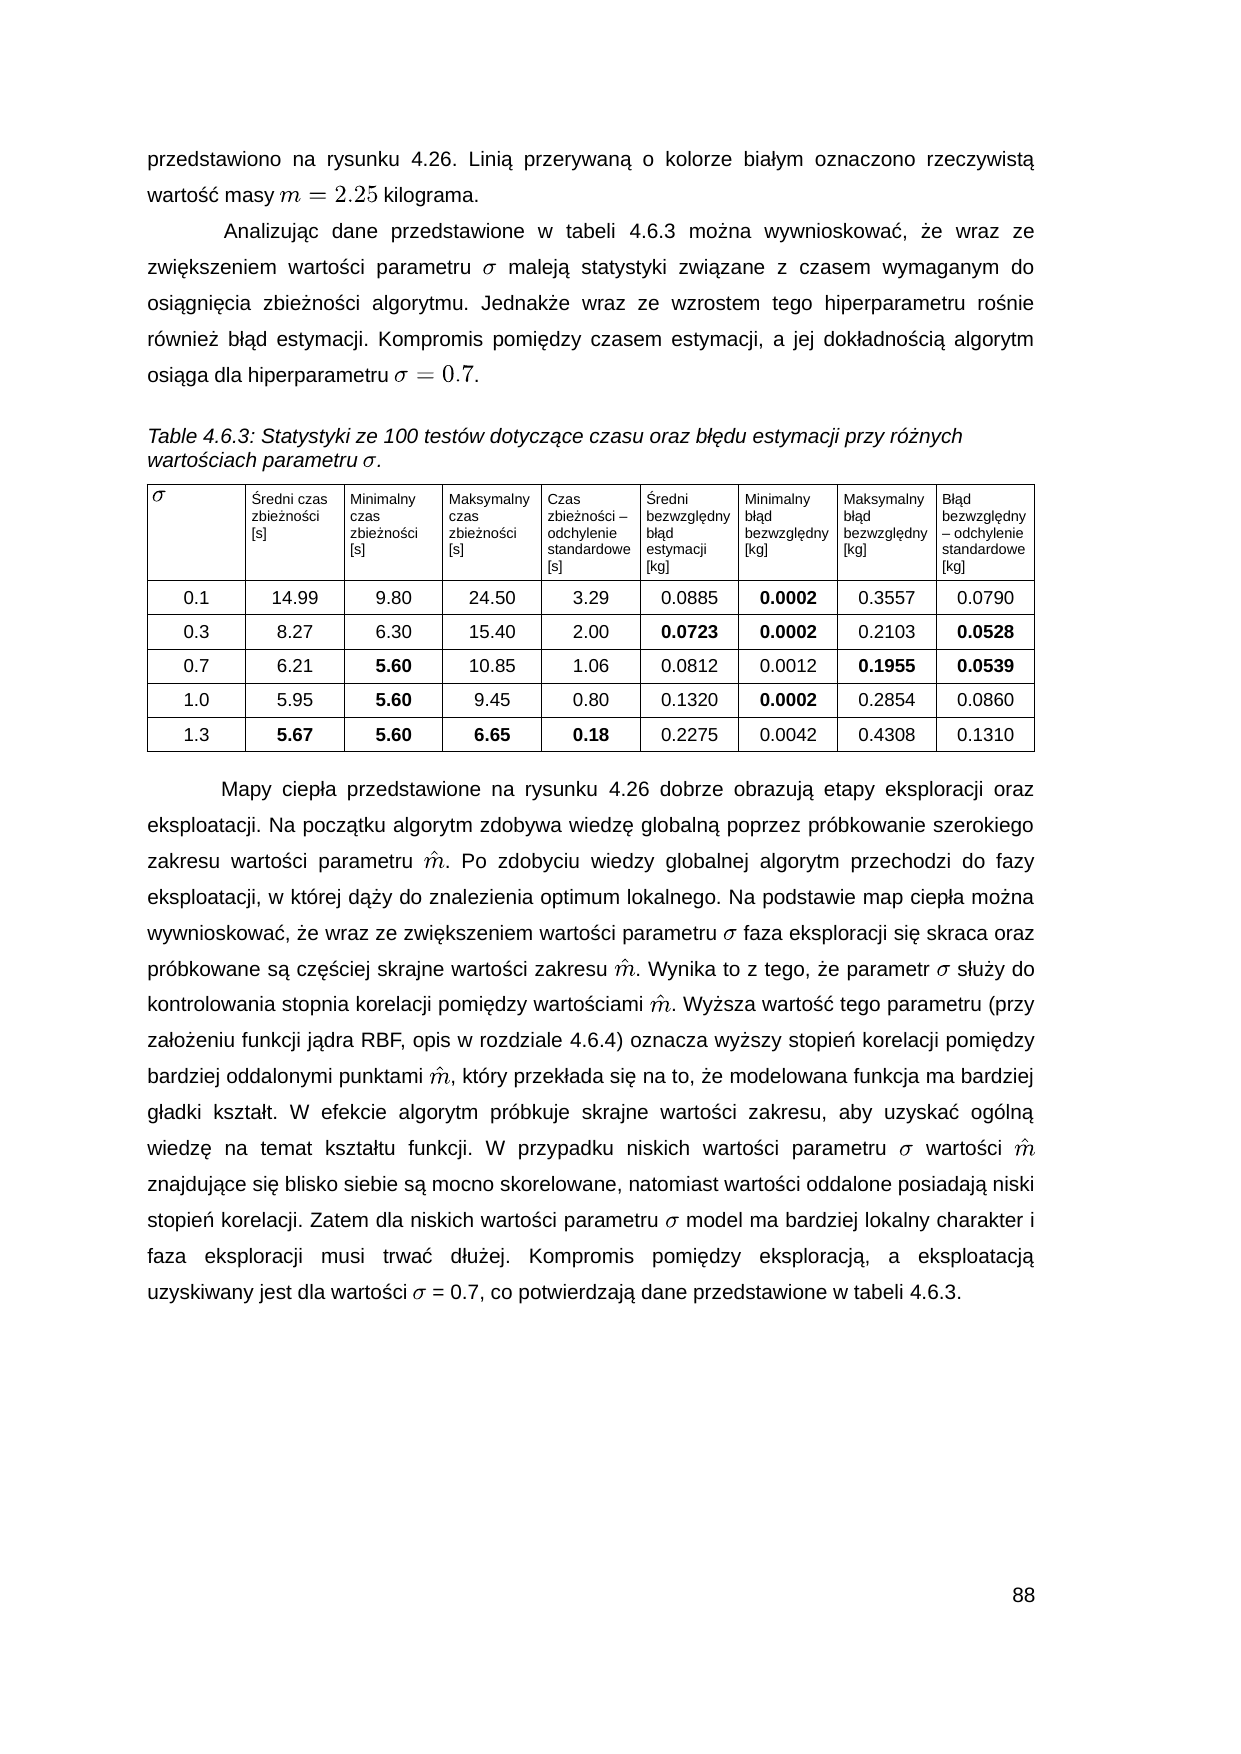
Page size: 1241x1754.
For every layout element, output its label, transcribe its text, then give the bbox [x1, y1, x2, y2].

text Mapy ciepła przedstawione na rysunku 4.26 dobrze obrazują etapy eksploracji oraz eksploatacji. Na początku algorytm zdobywa wiedzę globalną poprzez próbkowanie szerokiego zakresu wartości parametru . Po zdobyciu wiedzy globalnej algorytm przechodzi do fazy eksploatacji, w której dąży do znalezienia optimum lokalnego. Na podstawie map ciepła można wywnioskować, że wraz ze zwiększeniem wartości parametru faza eksploracji się skraca oraz próbkowane są częściej skrajne wartości zakresu . Wynika to z tego, że parametr służy do kontrolowania stopnia korelacji pomiędzy wartościami . Wyższa wartość tego parametru (przy założeniu funkcji jądra RBF, opis w rozdziale 4.6.4) oznacza wyższy stopień korelacji pomiędzy bardziej oddalonymi punktami , który przekłada się na to, że modelowana funkcja ma bardziej gładki kształt. W efekcie algorytm próbkuje skrajne wartości zakresu, aby uzyskać ogólną wiedzę na temat kształtu funkcji. W przypadku niskich wartości parametru wartości znajdujące się blisko siebie są mocno skorelowane, natomiast wartości oddalone posiadają niski stopień korelacji. Zatem dla niskich wartości parametru model ma bardziej lokalny charakter i faza eksploracji musi trwać dłużej. Kompromis pomiędzy eksploracją, a eksploatacją uzyskiwany jest dla wartości = 0.7, co potwierdzają dane przedstawione w tabeli 4.6.3. [147, 777, 1035, 1304]
table_cell 1,06 [542, 650, 640, 682]
table_cell 6,21 [246, 650, 344, 682]
table_cell 10,85 [443, 650, 541, 682]
table_header Czas zbieżności – odchylenie standardowe [s] [542, 485, 640, 580]
table_cell 5,67 [246, 718, 344, 751]
table_cell 14,99 [246, 581, 344, 614]
table_cell 0.3 [148, 615, 245, 648]
text Table 4.6.3: Statystyki ze 100 testów dotyczące czasu oraz błędu estymacji przy różnych wartościach parametru . [147, 423, 1035, 471]
table_cell 1.0 [148, 684, 245, 717]
table_header Średni czas zbieżności [s] [246, 485, 344, 580]
table_cell 6,65 [443, 718, 541, 751]
table_cell 0.1 [148, 581, 245, 614]
table_cell 8,27 [246, 615, 344, 648]
table_cell 0,0012 [739, 650, 837, 682]
table_cell 0,0002 [739, 581, 837, 614]
table_cell 0,0002 [739, 615, 837, 648]
table_cell 5,95 [246, 684, 344, 717]
table_cell 3,29 [542, 581, 640, 614]
table_cell 5,60 [345, 718, 442, 751]
table_header [148, 485, 245, 580]
table_cell 0,0723 [641, 615, 738, 648]
table_cell 0,18 [542, 718, 640, 751]
table_cell 0,2103 [838, 615, 936, 648]
table_cell 9,80 [345, 581, 442, 614]
table_cell 0,1320 [641, 684, 738, 717]
table_cell 0,1310 [937, 718, 1034, 751]
table_cell 0,0042 [739, 718, 837, 751]
table_cell 5,60 [345, 650, 442, 682]
table_cell 5,60 [345, 684, 442, 717]
table_cell 0,0885 [641, 581, 738, 614]
table_cell 0,1955 [838, 650, 936, 682]
table_cell 2,00 [542, 615, 640, 648]
table_cell 1.3 [148, 718, 245, 751]
table_cell 0,0539 [937, 650, 1034, 682]
table_cell 0,0528 [937, 615, 1034, 648]
table_cell 0,0860 [937, 684, 1034, 717]
table_cell 0.7 [148, 650, 245, 682]
table_cell 0,2854 [838, 684, 936, 717]
text przedstawiono na rysunku 4.26. Linią przerywaną o kolorze białym oznaczono rzeczywistą wartość masy kilograma. [147, 147, 1035, 207]
table_cell 0,4308 [838, 718, 936, 751]
table_cell 0,0002 [739, 684, 837, 717]
table_header Maksymalny czas zbieżności [s] [443, 485, 541, 580]
table_cell 9,45 [443, 684, 541, 717]
table_cell 15,40 [443, 615, 541, 648]
table_cell 0,0812 [641, 650, 738, 682]
table_header Minimalny błąd bezwzględny [kg] [739, 485, 837, 580]
table_header Maksymalny błąd bezwzględny [kg] [838, 485, 936, 580]
table_cell 0,2275 [641, 718, 738, 751]
table_header Błąd bezwzględny – odchylenie standardowe [kg] [937, 485, 1034, 580]
table_header Średni bezwzględny błąd estymacji [kg] [641, 485, 738, 580]
table_cell 6,30 [345, 615, 442, 648]
table_cell 0,80 [542, 684, 640, 717]
text Analizując dane przedstawione w tabeli 4.6.3 można wywnioskować, że wraz ze zwiększeniem wartości parametru maleją statystyki związane z czasem wymaganym do osiągnięcia zbieżności algorytmu. Jednakże wraz ze wzrostem tego hiperparametru rośnie również błąd estymacji. Kompromis pomiędzy czasem estymacji, a jej dokładnością algorytm osiąga dla hiperparametru . [147, 219, 1035, 387]
table_cell 0,3557 [838, 581, 936, 614]
table_header Minimalny czas zbieżności [s] [345, 485, 442, 580]
table_cell 0,0790 [937, 581, 1034, 614]
table_cell 24,50 [443, 581, 541, 614]
